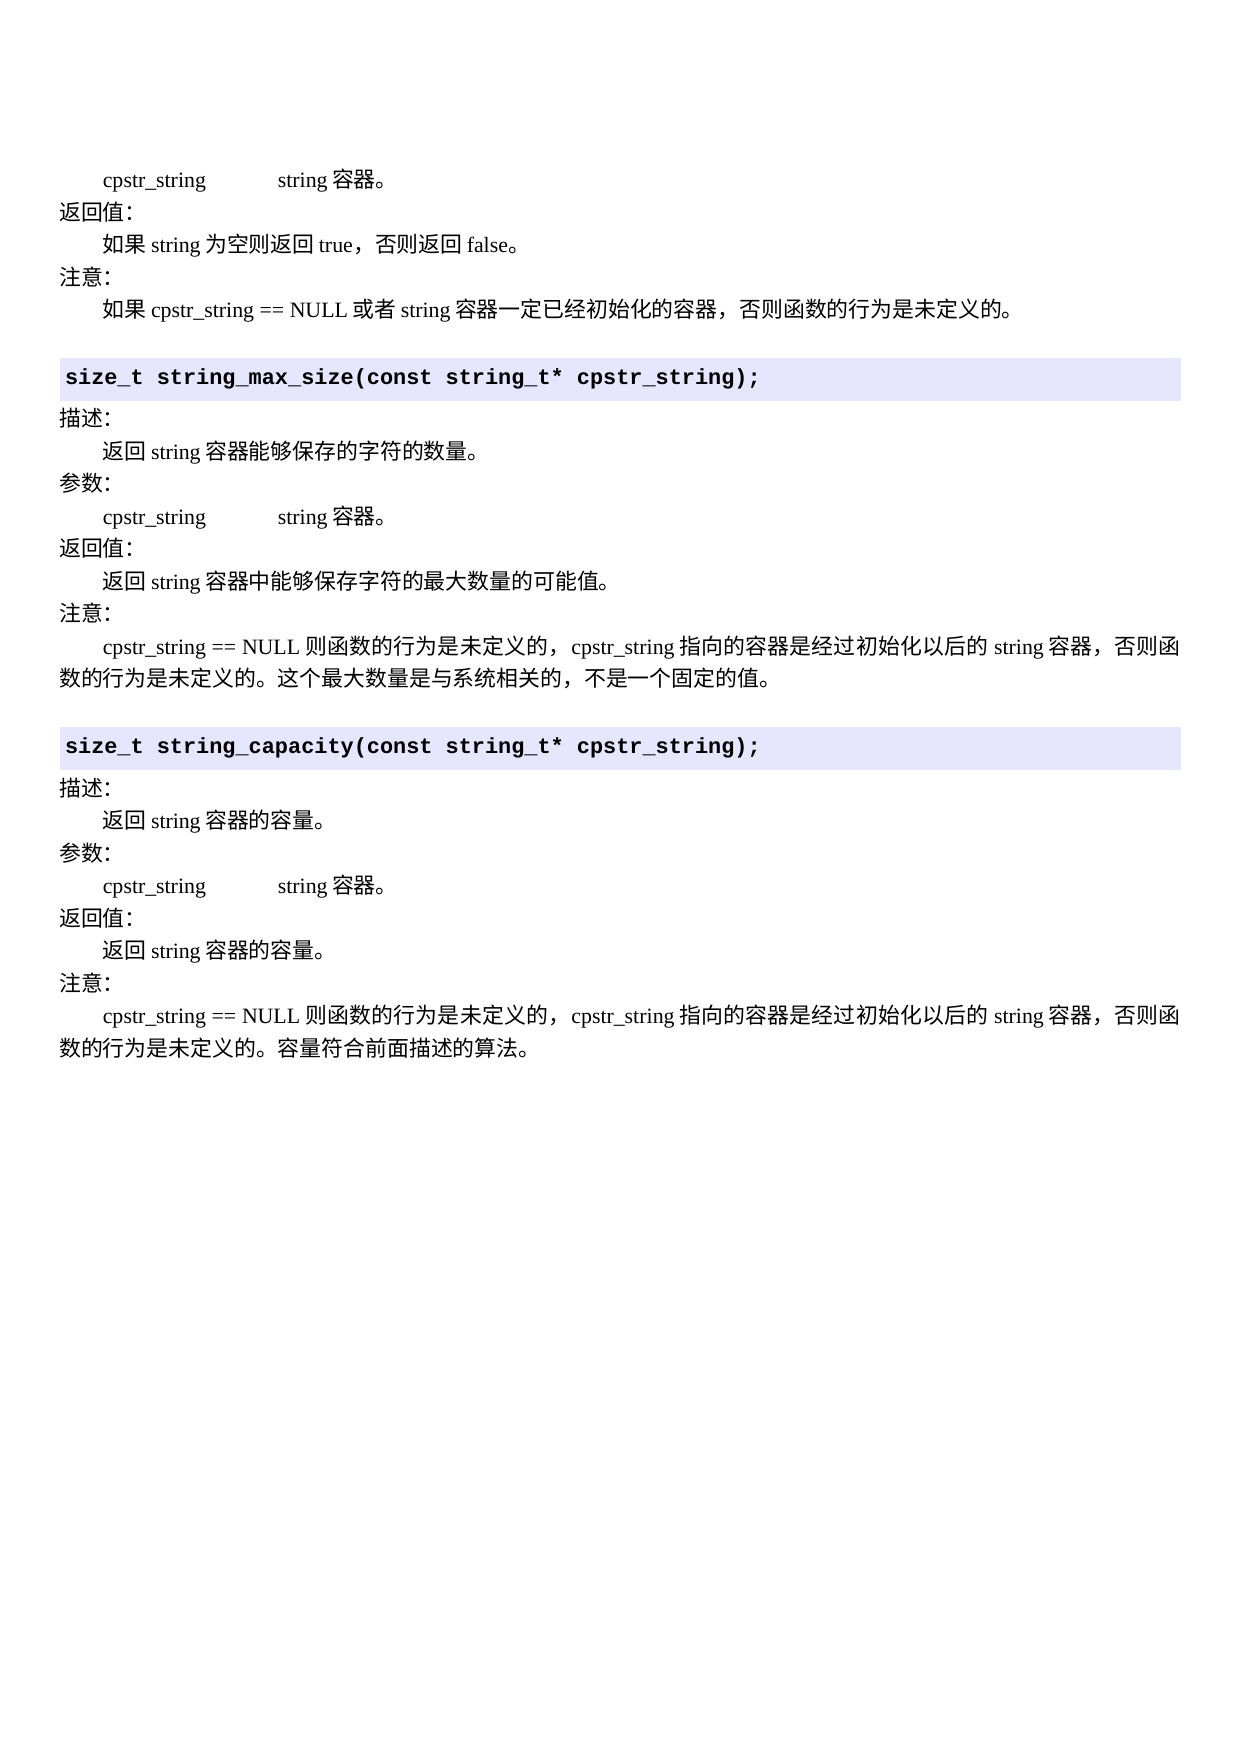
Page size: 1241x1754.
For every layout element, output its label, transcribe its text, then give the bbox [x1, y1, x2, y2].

text cpstr_string string容器。 [59, 498, 1181, 531]
text 返回string容器的容量。 [59, 933, 1181, 965]
text 返回值： [59, 900, 1181, 933]
text 参数： [59, 466, 1181, 498]
text 描述： [59, 402, 1181, 433]
text 如果string为空则返回true，否则返回false。 [59, 227, 1181, 259]
table_header size_t string_max_size(const string_t* cpstr_string); [60, 358, 1181, 401]
text 返回string容器的容量。 [59, 803, 1181, 835]
text cpstr_string == NULL则函数的行为是未定义的，cpstr_string指向的容器是经过初始化以后的string容器，否则函数的行为是未定义的。容量符合前面描述的算法。 [59, 998, 1181, 1063]
text 返回值： [59, 194, 1181, 227]
text cpstr_string string容器。 [59, 162, 1181, 194]
text 注意： [59, 259, 1181, 292]
text 注意： [59, 965, 1181, 998]
text 描述： [59, 771, 1181, 803]
text cpstr_string string容器。 [59, 868, 1181, 900]
text 如果cpstr_string == NULL或者string容器一定已经初始化的容器，否则函数的行为是未定义的。 [59, 292, 1181, 324]
text cpstr_string == NULL则函数的行为是未定义的，cpstr_string指向的容器是经过初始化以后的string容器，否则函数的行为是未定义的。这个最大数量是与系统相关的，不是一个固定的值。 [59, 628, 1181, 693]
text 参数： [59, 835, 1181, 868]
text 返回string容器中能够保存字符的最大数量的可能值。 [59, 563, 1181, 596]
text 返回值： [59, 531, 1181, 563]
text 返回string容器能够保存的字符的数量。 [59, 433, 1181, 466]
table_header size_t string_capacity(const string_t* cpstr_string); [60, 727, 1181, 770]
text 注意： [59, 596, 1181, 628]
